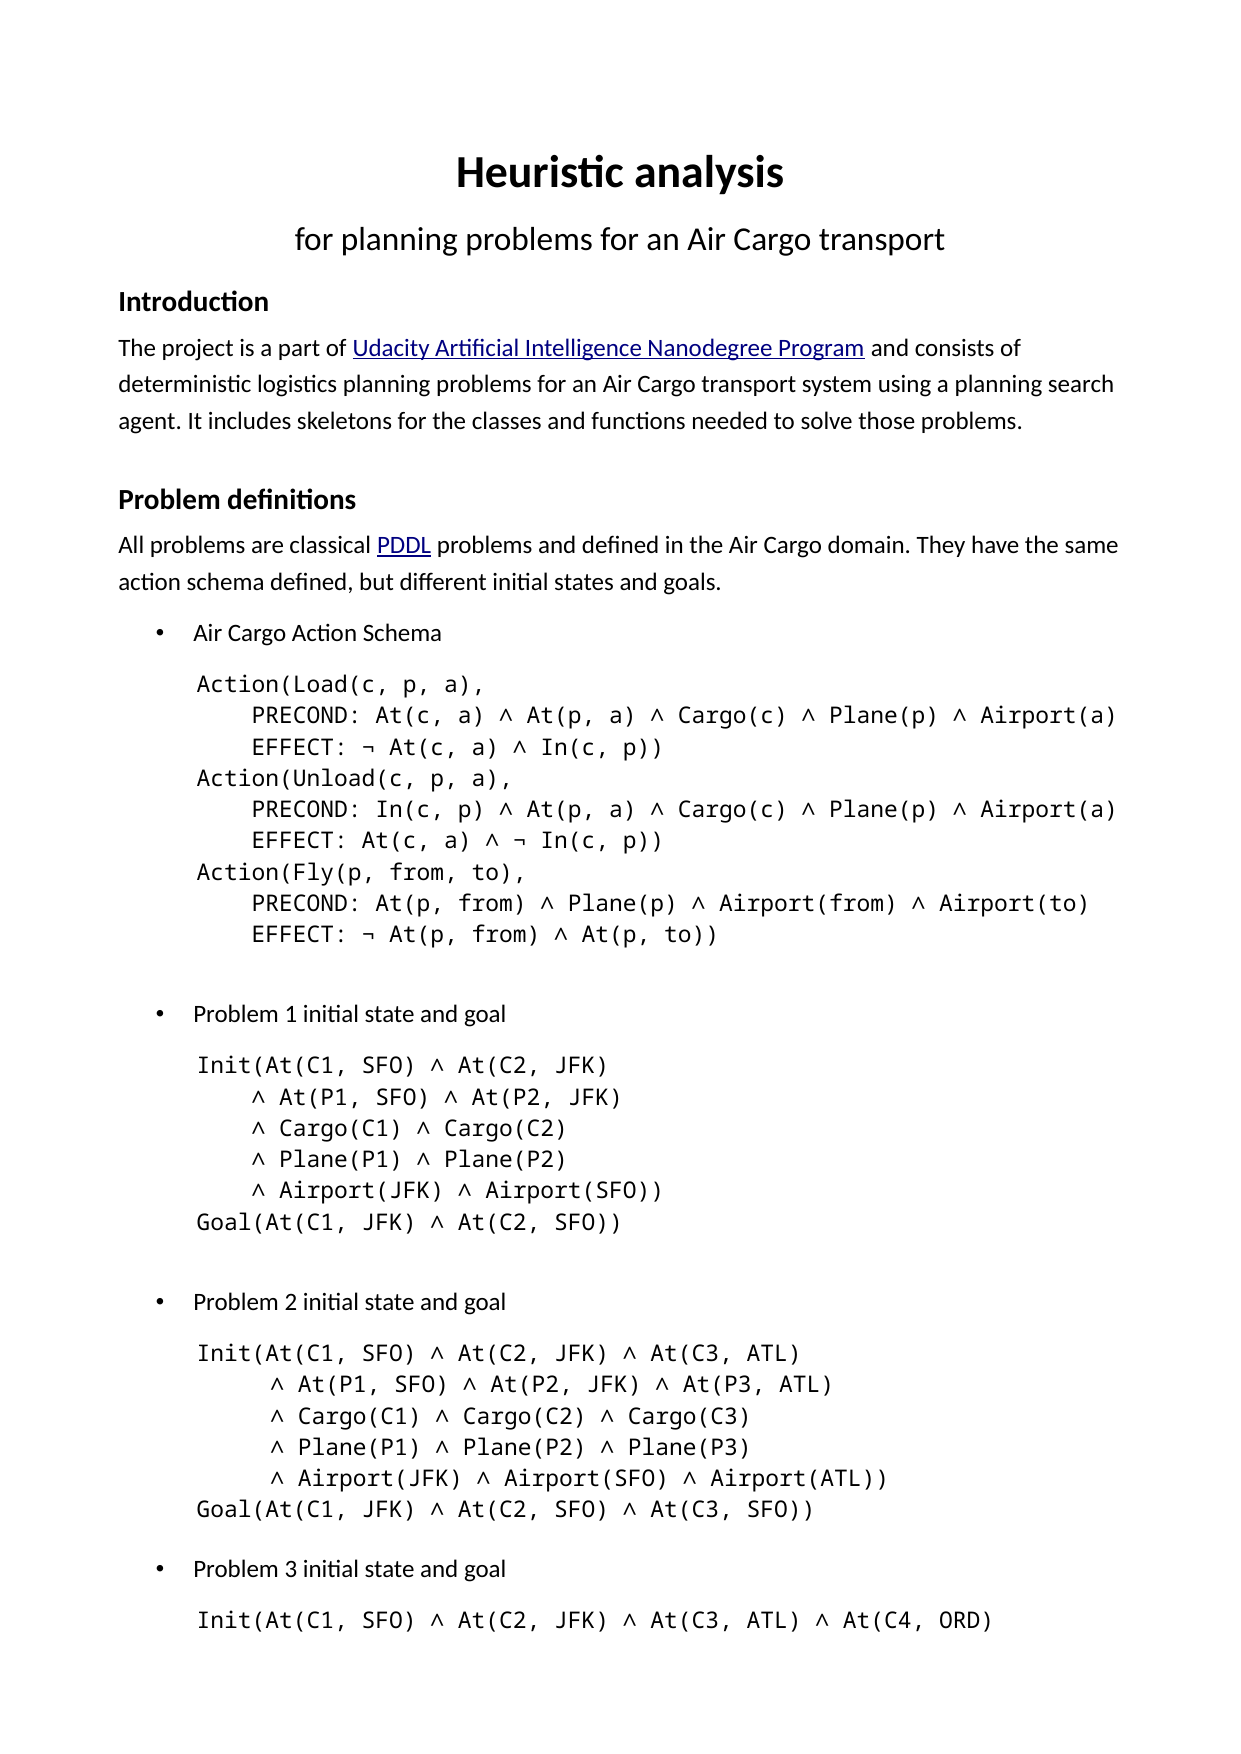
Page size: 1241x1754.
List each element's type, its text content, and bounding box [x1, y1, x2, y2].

list Problem 3 initial state and goal [156, 1553, 1122, 1584]
text All problems are classical PDDL problems and defined in the Air Cargo domain. They have the same action schema defined, but different initial states and goals. [118, 529, 1122, 596]
table_header Init(At(C1, SFO) ∧ At(C2, JFK) ∧ At(C3, ATL) ∧ At(C4, ORD) [195, 1605, 1123, 1636]
table_header Init(At(C1, SFO) ∧ At(C2, JFK) ∧ At(C3, ATL) ∧ At(P1, SFO) ∧ At(P2, JFK) ∧ At(P3, ATL) ∧ Cargo(C1) ∧ Cargo(C2) ∧ Cargo(C3) ∧ Plane(P1) ∧ Plane(P2) ∧ Plane(P3) ∧ Airport(JFK) ∧ Airport(SFO) ∧ Airport(ATL)) Goal(At(C1, JFK) ∧ At(C2, SFO) ∧ At(C3, SFO)) [195, 1337, 1123, 1524]
subtitle Problem definitions [118, 481, 1122, 517]
table_header Action(Load(c, p, a), PRECOND: At(c, a) ∧ At(p, a) ∧ Cargo(c) ∧ Plane(p) ∧ Airport(a) EFFECT: ¬ At(c, a) ∧ In(c, p)) Action(Unload(c, p, a), PRECOND: In(c, p) ∧ At(p, a) ∧ Cargo(c) ∧ Plane(p) ∧ Airport(a) EFFECT: At(c, a) ∧ ¬ In(c, p)) Action(Fly(p, from, to), PRECOND: At(p, from) ∧ Plane(p) ∧ Airport(from) ∧ Airport(to) EFFECT: ¬ At(p, from) ∧ At(p, to)) [195, 668, 1123, 949]
text The project is a part of Udacity Artificial Intelligence Nanodegree Program and consists of deterministic logistics planning problems for an Air Cargo transport system using a planning search agent. It includes skeletons for the classes and functions needed to solve those problems. [118, 332, 1122, 435]
title Heuristic analysis [118, 143, 1122, 199]
list Problem 1 initial state and goal [156, 998, 1122, 1029]
subtitle for planning problems for an Air Cargo transport [118, 218, 1122, 258]
table_header Init(At(C1, SFO) ∧ At(C2, JFK) ∧ At(P1, SFO) ∧ At(P2, JFK) ∧ Cargo(C1) ∧ Cargo(C2) ∧ Plane(P1) ∧ Plane(P2) ∧ Airport(JFK) ∧ Airport(SFO)) Goal(At(C1, JFK) ∧ At(C2, SFO)) [195, 1049, 1123, 1237]
subtitle Introduction [118, 283, 1122, 319]
list Air Cargo Action Schema [156, 617, 1122, 647]
list Problem 2 initial state and goal [156, 1286, 1122, 1316]
